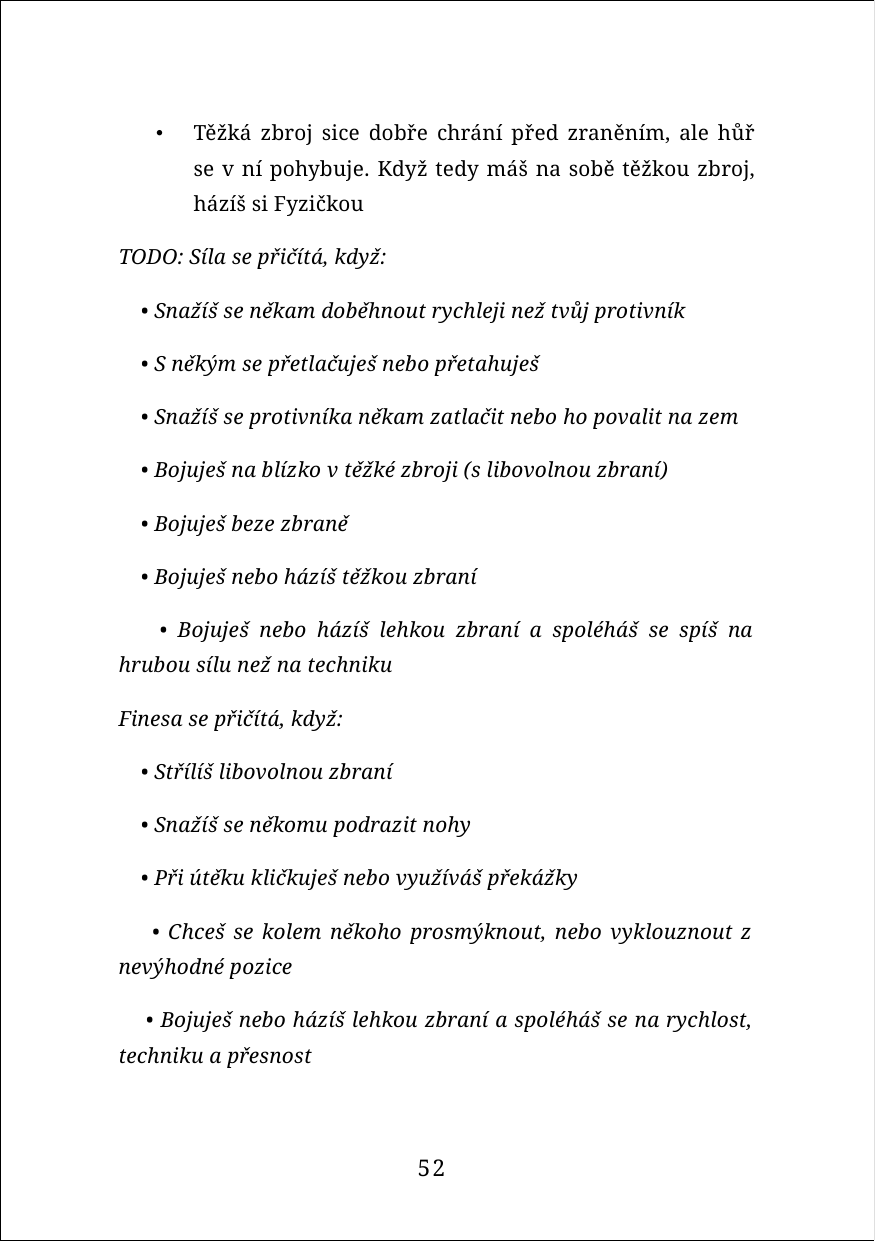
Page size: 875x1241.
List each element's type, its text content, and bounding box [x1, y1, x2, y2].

text • Bojuješ beze zbraně [118, 509, 756, 537]
text • Snažíš se protivníka někam zatlačit nebo ho povalit na zem [118, 402, 756, 431]
text • Bojuješ nebo házíš lehkou zbraní a spoléháš se na rychlost, techniku a přesnost [118, 1006, 756, 1069]
text • Bojuješ nebo házíš těžkou zbraní [118, 562, 756, 590]
text • Snažíš se někomu podrazit nohy [118, 810, 756, 839]
text • Při útěku kličkuješ nebo využíváš překážky [118, 863, 756, 892]
text • Střílíš libovolnou zbraní [118, 757, 756, 786]
text TODO: Síla se přičítá, když: [118, 242, 756, 271]
list Těžká zbroj sice dobře chrání před zraněním, ale hůř se v ní pohybuje. Když tedy máš na sobě těžkou zbroj, házíš si Fyzičkou [156, 118, 756, 218]
text • Bojuješ na blízko v těžké zbroji (s libovolnou zbraní) [118, 455, 756, 484]
text • Snažíš se někam doběhnout rychleji než tvůj protivník [118, 296, 756, 324]
text • S někým se přetlačuješ nebo přetahuješ [118, 349, 756, 377]
text Finesa se přičítá, když: [118, 704, 756, 732]
text • Bojuješ nebo házíš lehkou zbraní a spoléháš se spíš na hrubou sílu než na techniku [118, 615, 756, 679]
text • Chceš se kolem někoho prosmýknout, nebo vyklouznout z nevýhodné pozice [118, 917, 756, 981]
